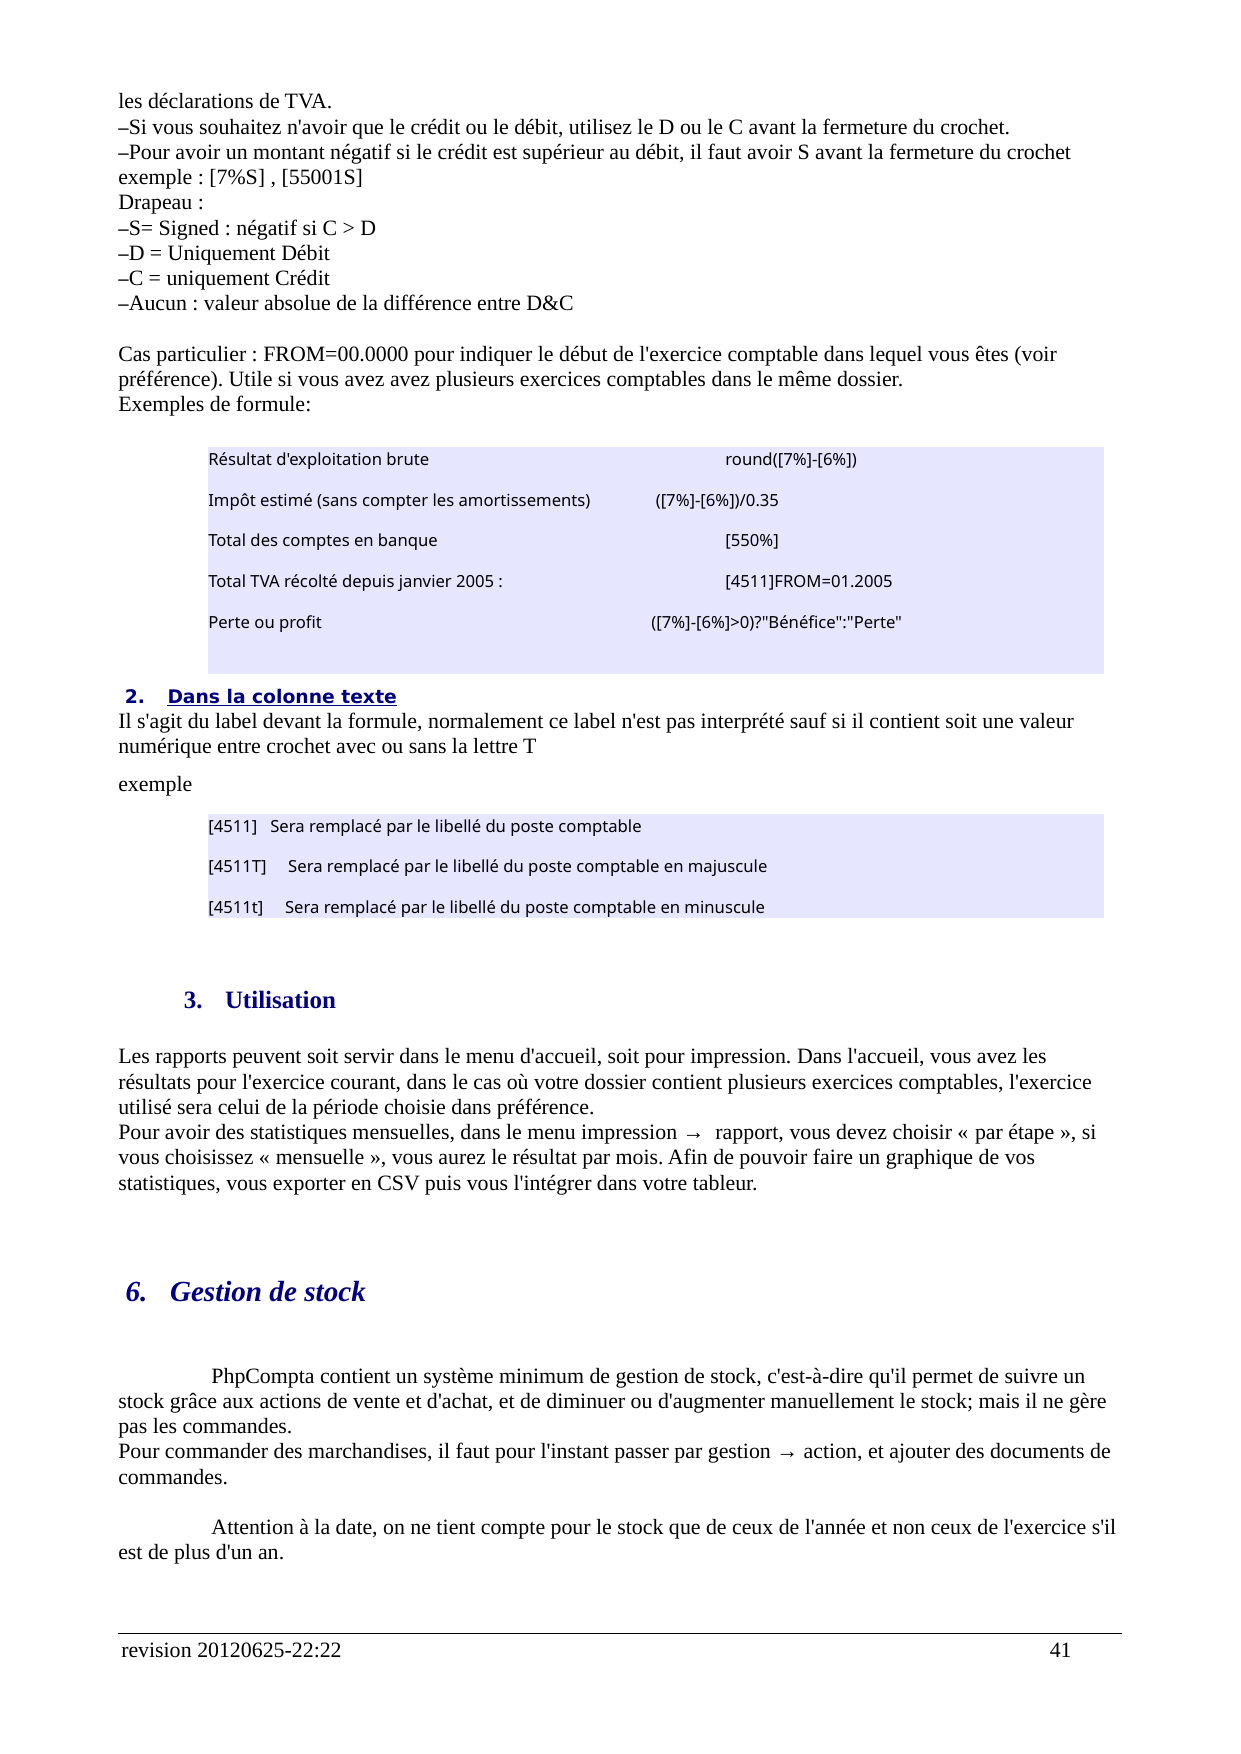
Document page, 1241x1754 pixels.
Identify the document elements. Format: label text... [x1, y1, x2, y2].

text Il s'agit du label devant la formule, normalement ce label n'est pas interprété sauf si il contient soit une valeur numérique entre crochet avec ou sans la lettre T [118, 708, 1122, 758]
text [4511] Sera remplacé par le libellé du poste comptable [208, 814, 1104, 837]
text Exemples de formule: [118, 391, 1122, 416]
text Perte ou profit ([7%]-[6%]>0)?"Bénéfice":"Perte" [208, 610, 1104, 633]
subtitle Dans la colonne texte [118, 686, 1122, 708]
text Pour avoir des statistiques mensuelles, dans le menu impression → rapport, vous devez choisir « par étape », si vous choisissez « mensuelle », vous aurez le résultat par mois. Afin de pouvoir faire un graphique de vos statistiques, vous exporter en CSV puis vous l'intégrer dans votre tableur. [118, 1119, 1122, 1195]
text Cas particulier : FROM=00.0000 pour indiquer le début de l'exercice comptable dans lequel vous êtes (voir préférence). Utile si vous avez avez plusieurs exercices comptables dans le même dossier. [118, 341, 1122, 391]
list les déclarations de TVA. [118, 88, 1122, 114]
list C = uniquement Crédit [118, 265, 1122, 290]
list S= Signed : négatif si C > D [118, 214, 1122, 240]
text PhpCompta contient un système minimum de gestion de stock, c'est-à-dire qu'il permet de suivre un stock grâce aux actions de vente et d'achat, et de diminuer ou d'augmenter manuellement le stock; mais il ne gère pas les commandes. [118, 1363, 1122, 1438]
text Les rapports peuvent soit servir dans le menu d'accueil, soit pour impression. Dans l'accueil, vous avez les résultats pour l'exercice courant, dans le cas où votre dossier contient plusieurs exercices comptables, l'exercice utilisé sera celui de la période choisie dans préférence. [118, 1043, 1122, 1119]
text Total des comptes en banque [550%] [208, 529, 1104, 552]
text [4511t] Sera remplacé par le libellé du poste comptable en minuscule [208, 896, 1104, 918]
list Pour avoir un montant négatif si le crédit est supérieur au débit, il faut avoir S avant la fermeture du crochet exemple : [7%S] , [55001S] [118, 139, 1122, 189]
subtitle Utilisation [177, 985, 1122, 1014]
text Total TVA récolté depuis janvier 2005 : [4511]FROM=01.2005 [208, 570, 1104, 592]
text [4511T] Sera remplacé par le libellé du poste comptable en majuscule [208, 855, 1104, 878]
list Drapeau : [118, 189, 1122, 214]
list Si vous souhaitez n'avoir que le crédit ou le débit, utilisez le D ou le C avant la fermeture du crochet. [118, 114, 1122, 139]
list Aucun : valeur absolue de la différence entre D&C [118, 290, 1122, 315]
subtitle Gestion de stock [118, 1274, 1122, 1308]
text exemple [118, 771, 1122, 796]
text Impôt estimé (sans compter les amortissements) ([7%]-[6%])/0.35 [208, 488, 1104, 511]
text Résultat d'exploitation brute round([7%]-[6%]) [208, 447, 1104, 470]
text Attention à la date, on ne tient compte pour le stock que de ceux de l'année et non ceux de l'exercice s'il est de plus d'un an. [118, 1514, 1122, 1564]
list D = Uniquement Débit [118, 240, 1122, 265]
text Pour commander des marchandises, il faut pour l'instant passer par gestion → action, et ajouter des documents de commandes. [118, 1438, 1122, 1489]
